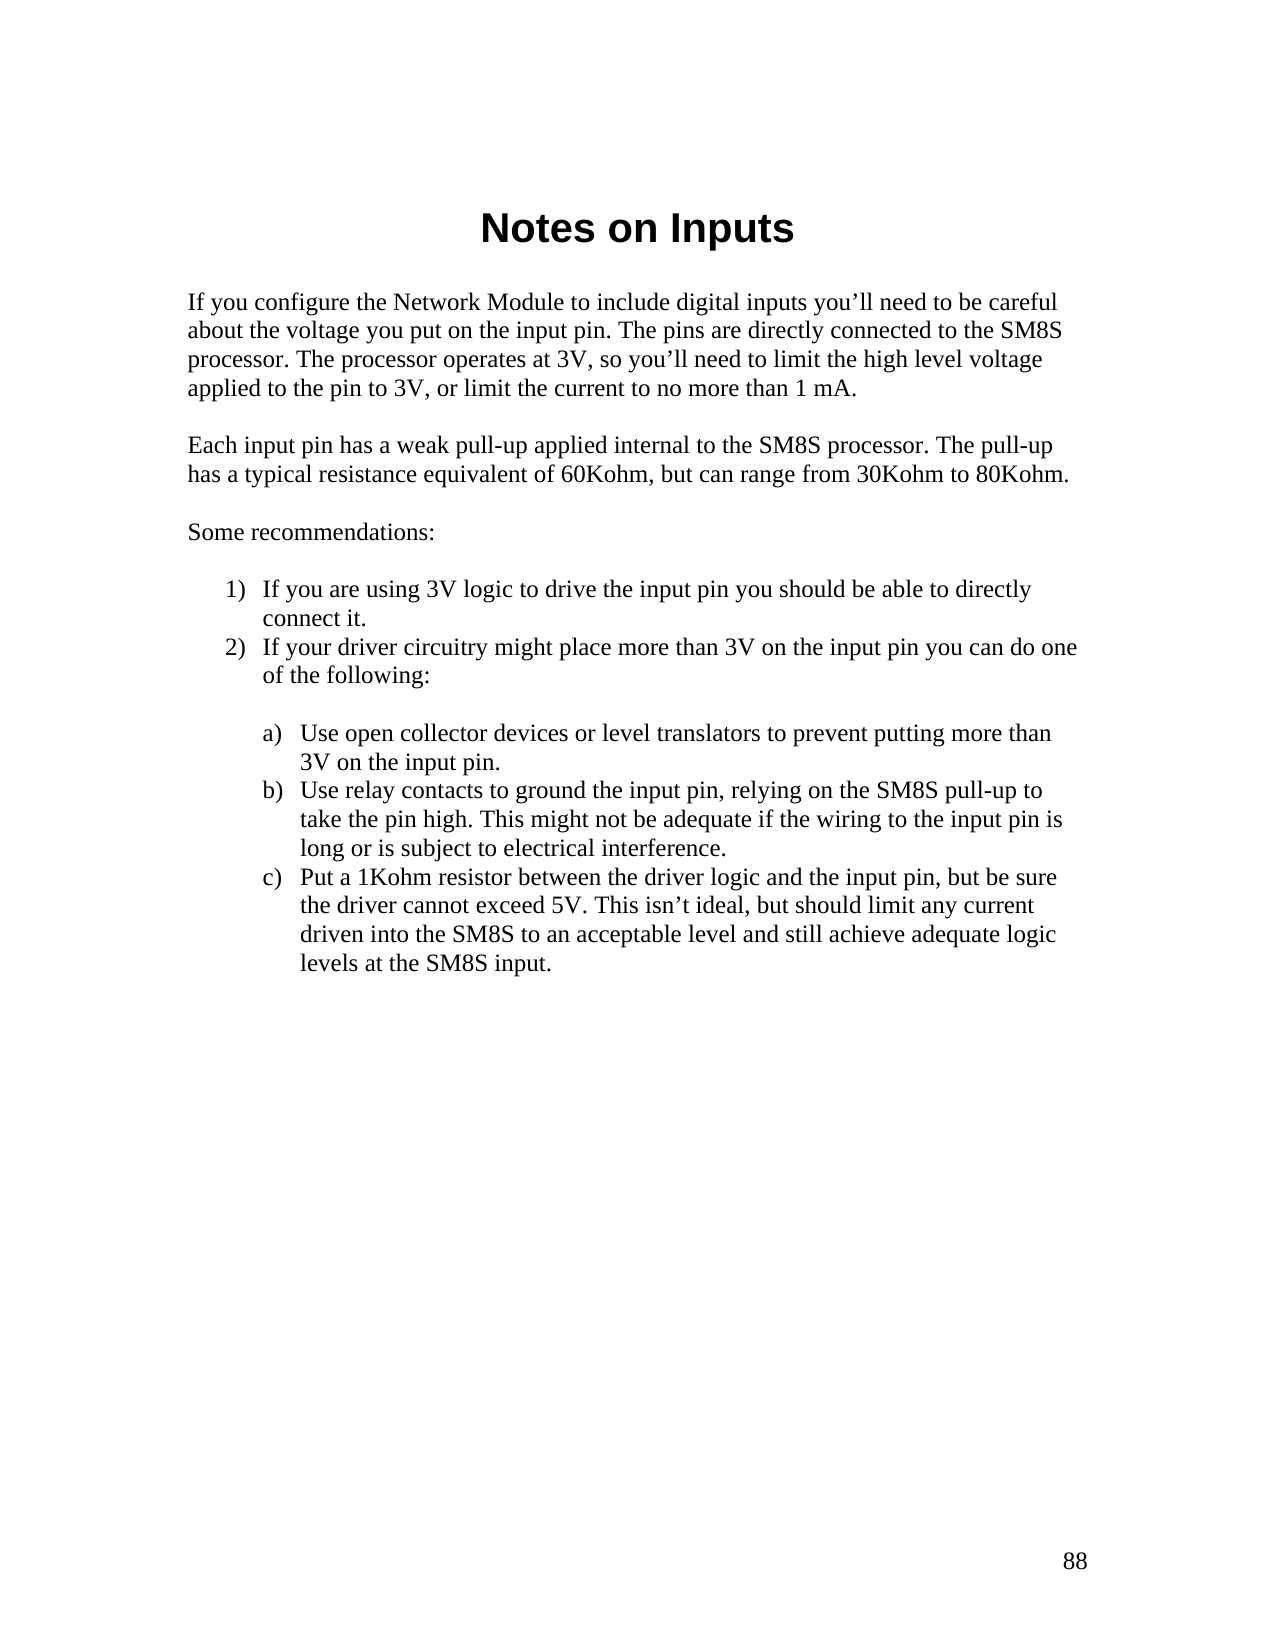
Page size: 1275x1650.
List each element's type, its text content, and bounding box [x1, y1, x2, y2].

list If your driver circuitry might place more than 3V on the input pin you can do one of the following: [225, 632, 1087, 689]
subtitle Notes on Inputs [187, 204, 1087, 252]
list Use relay contacts to ground the input pin, relying on the SM8S pull-up to take the pin high. This might not be adequate if the wiring to the input pin is long or is subject to electrical interference. [262, 775, 1087, 862]
list Use open collector devices or level translators to prevent putting more than 3V on the input pin. [262, 718, 1087, 775]
text Each input pin has a weak pull-up applied internal to the SM8S processor. The pull-up has a typical resistance equivalent of 60Kohm, but can range from 30Kohm to 80Kohm. [187, 430, 1087, 488]
list If you are using 3V logic to drive the input pin you should be able to directly connect it. [225, 574, 1087, 632]
list Put a 1Kohm resistor between the driver logic and the input pin, but be sure the driver cannot exceed 5V. This isn’t ideal, but should limit any current driven into the SM8S to an acceptable level and still achieve adequate logic levels at the SM8S input. [262, 862, 1087, 977]
text Some recommendations: [187, 517, 1087, 545]
text If you configure the Network Module to include digital inputs you’ll need to be careful about the voltage you put on the input pin. The pins are directly connected to the SM8S processor. The processor operates at 3V, so you’ll need to limit the high level voltage applied to the pin to 3V, or limit the current to no more than 1 mA. [187, 287, 1087, 402]
